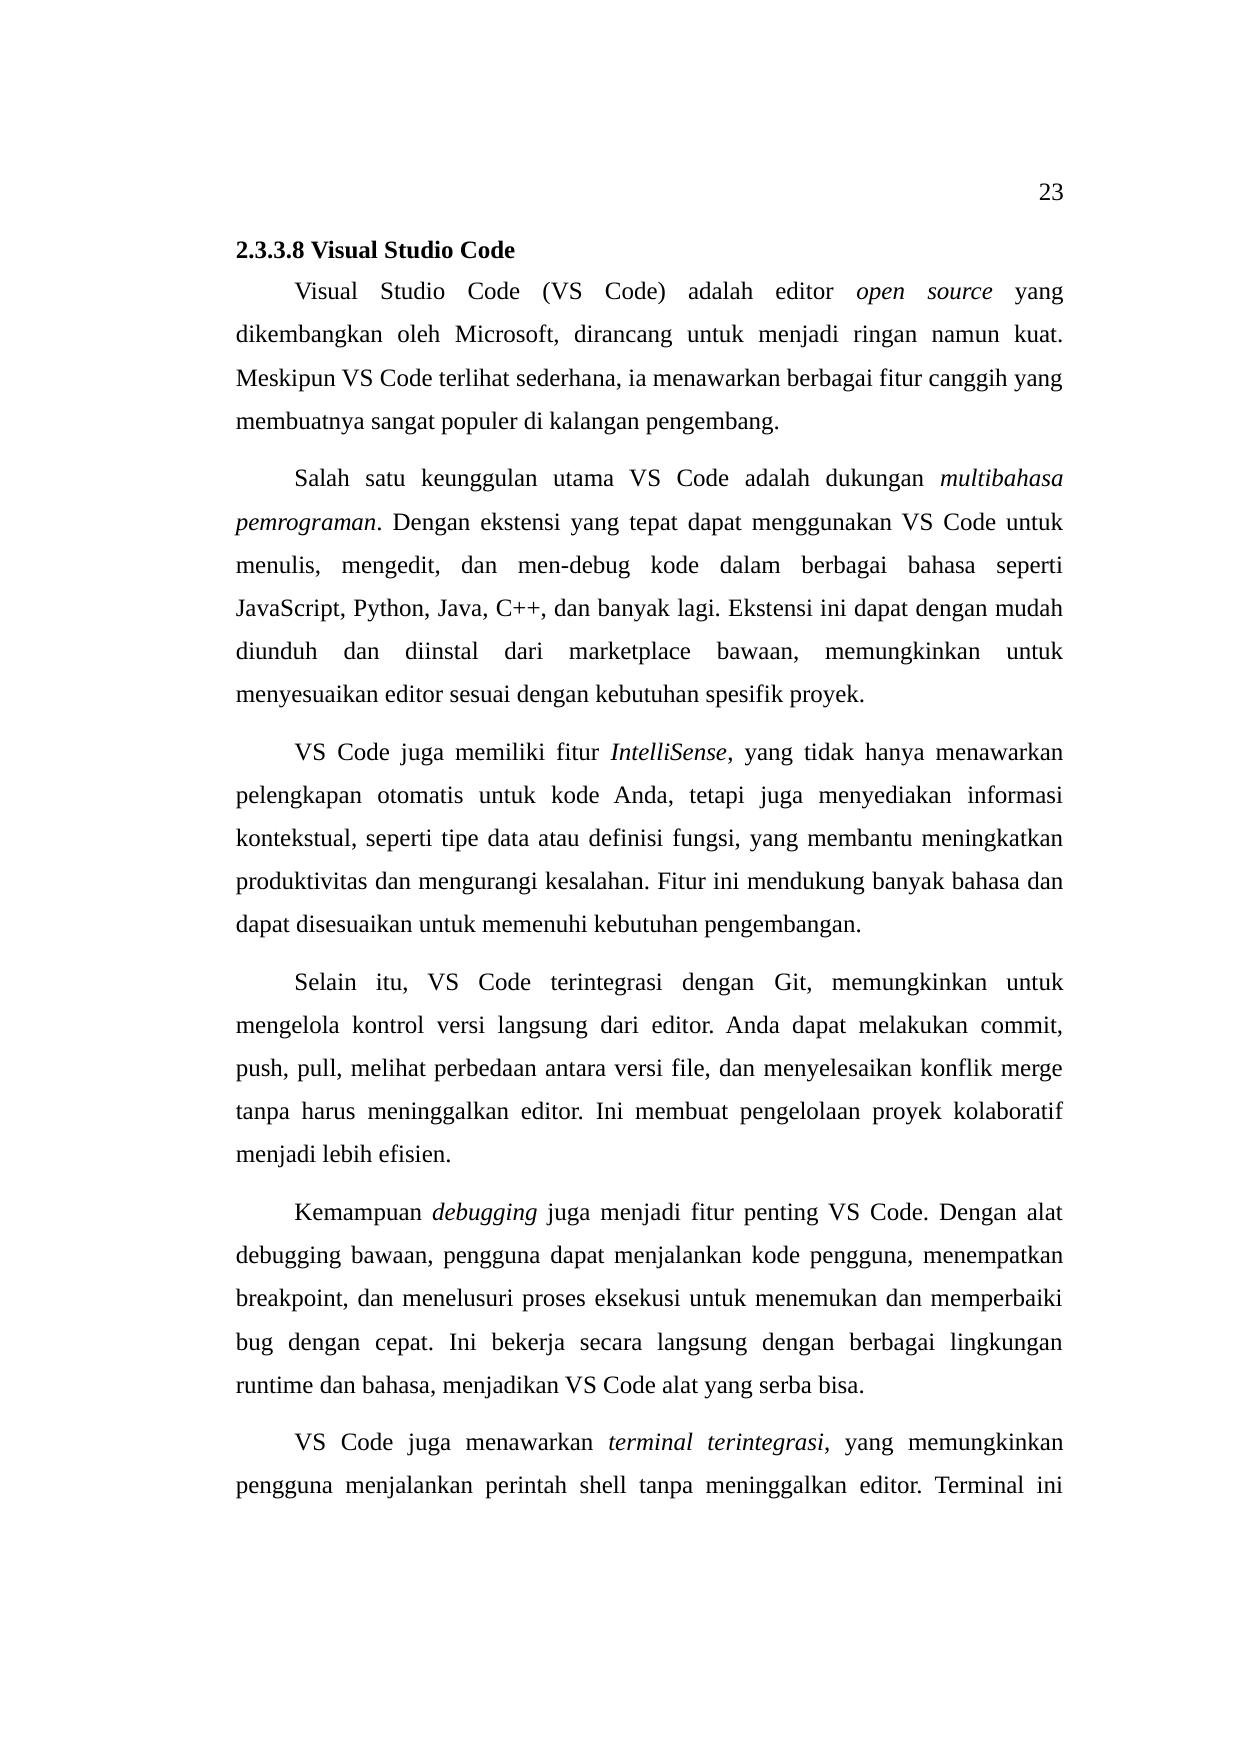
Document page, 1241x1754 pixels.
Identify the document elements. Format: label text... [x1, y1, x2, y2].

text VS Code juga memiliki fitur IntelliSense, yang tidak hanya menawarkan pelengkapan otomatis untuk kode Anda, tetapi juga menyediakan informasi kontekstual, seperti tipe data atau definisi fungsi, yang membantu meningkatkan produktivitas dan mengurangi kesalahan. Fitur ini mendukung banyak bahasa dan dapat disesuaikan untuk memenuhi kebutuhan pengembangan. [236, 737, 1063, 938]
text Salah satu keunggulan utama VS Code adalah dukungan multibahasa pemrograman. Dengan ekstensi yang tepat dapat menggunakan VS Code untuk menulis, mengedit, dan men-debug kode dalam berbagai bahasa seperti JavaScript, Python, Java, C++, dan banyak lagi. Ekstensi ini dapat dengan mudah diunduh dan diinstal dari marketplace bawaan, memungkinkan untuk menyesuaikan editor sesuai dengan kebutuhan spesifik proyek. [236, 463, 1063, 708]
text Kemampuan debugging juga menjadi fitur penting VS Code. Dengan alat debugging bawaan, pengguna dapat menjalankan kode pengguna, menempatkan breakpoint, dan menelusuri proses eksekusi untuk menemukan dan memperbaiki bug dengan cepat. Ini bekerja secara langsung dengan berbagai lingkungan runtime dan bahasa, menjadikan VS Code alat yang serba bisa. [236, 1197, 1063, 1398]
subtitle Visual Studio Code [236, 235, 1063, 264]
text Visual Studio Code (VS Code) adalah editor open source yang dikembangkan oleh Microsoft, dirancang untuk menjadi ringan namun kuat. Meskipun VS Code terlihat sederhana, ia menawarkan berbagai fitur canggih yang membuatnya sangat populer di kalangan pengembang. [236, 276, 1063, 434]
text VS Code juga menawarkan terminal terintegrasi, yang memungkinkan pengguna menjalankan perintah shell tanpa meninggalkan editor. Terminal ini [236, 1427, 1063, 1499]
text Selain itu, VS Code terintegrasi dengan Git, memungkinkan untuk mengelola kontrol versi langsung dari editor. Anda dapat melakukan commit, push, pull, melihat perbedaan antara versi file, dan menyelesaikan konflik merge tanpa harus meninggalkan editor. Ini membuat pengelolaan proyek kolaboratif menjadi lebih efisien. [236, 967, 1063, 1168]
